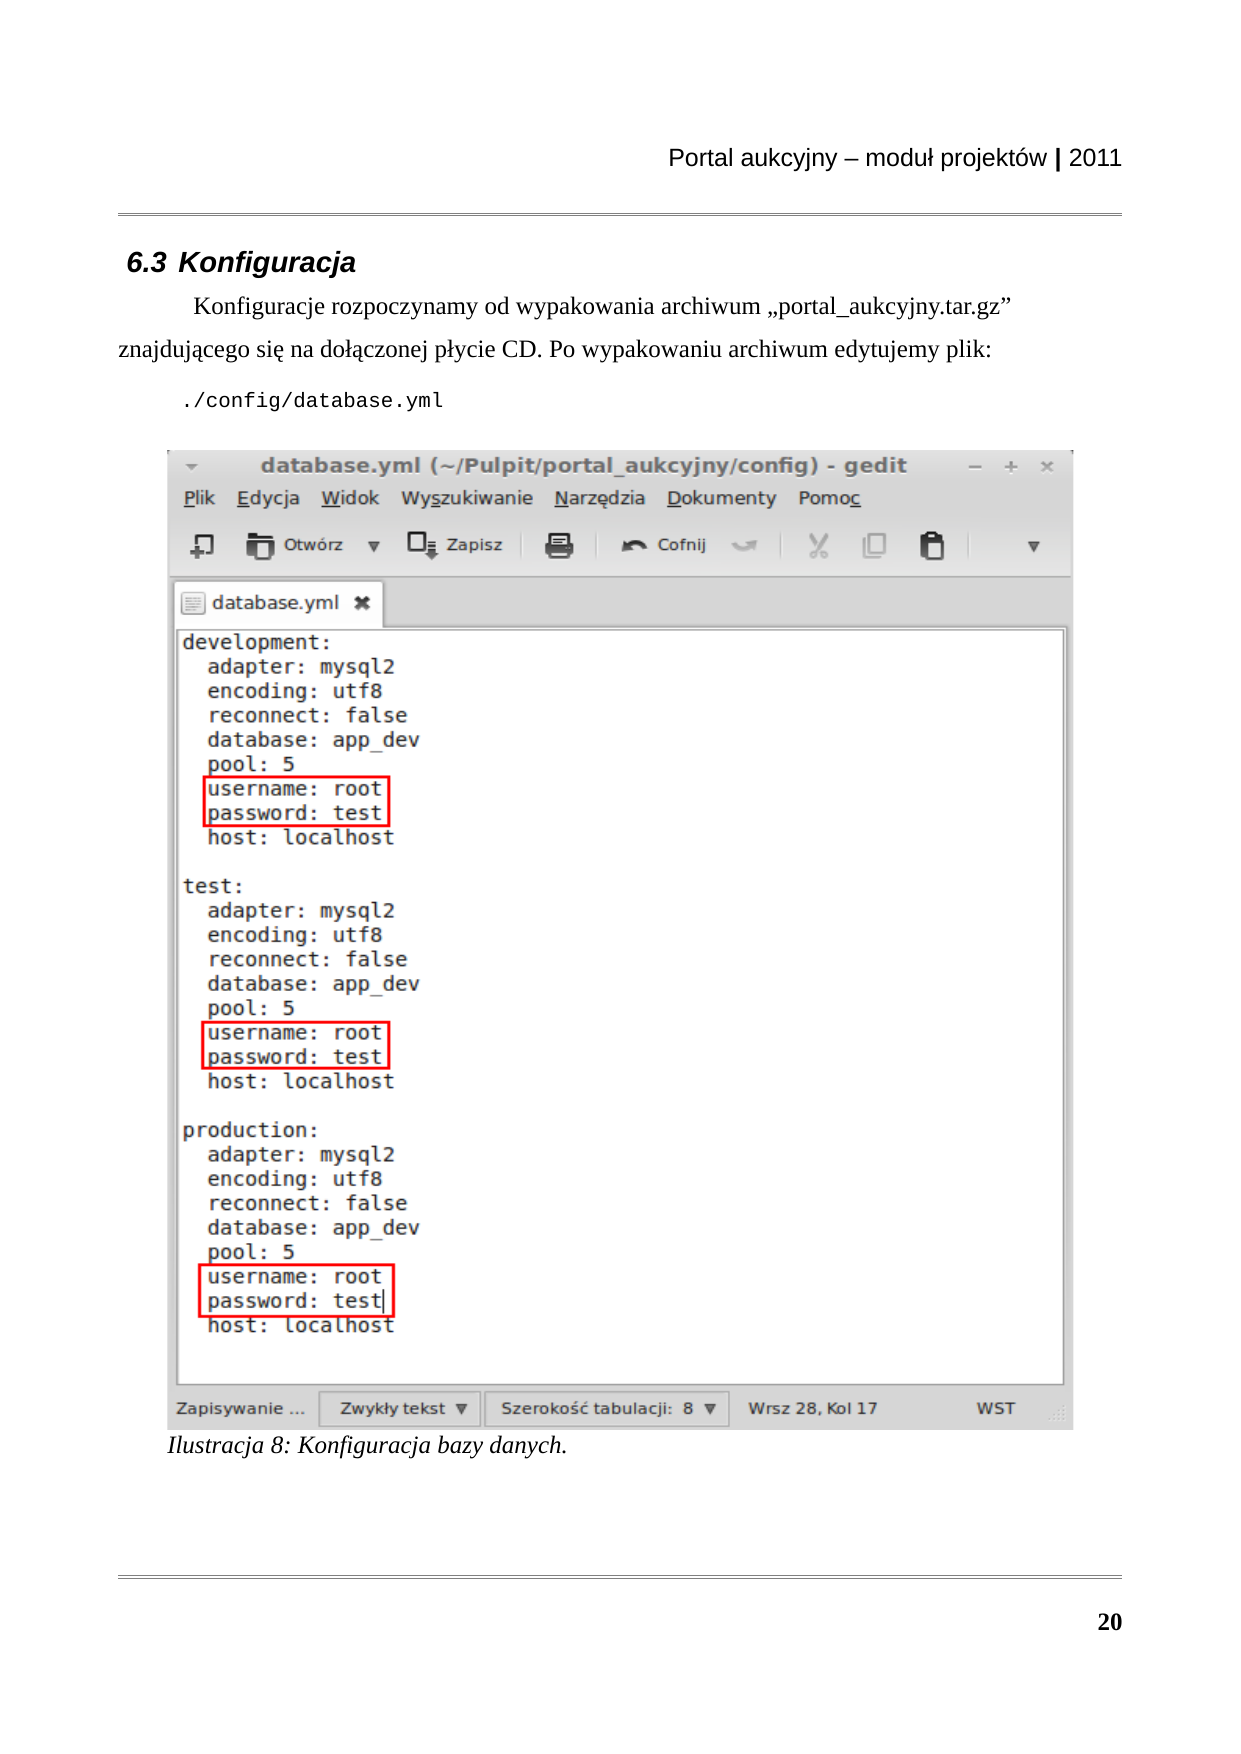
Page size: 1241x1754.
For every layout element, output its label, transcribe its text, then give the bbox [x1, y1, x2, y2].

text Ilustracja 8: Konfiguracja bazy danych. [167, 1430, 1073, 1459]
subtitle Konfiguracja [118, 245, 1122, 278]
text ./config/database.yml [118, 390, 1122, 413]
picture [167, 450, 1074, 1430]
text Konfiguracje rozpoczynamy od wypakowania archiwum „portal_aukcyjny.tar.gz” znajdującego się na dołączonej płycie CD. Po wypakowaniu archiwum edytujemy plik: [118, 291, 1122, 363]
